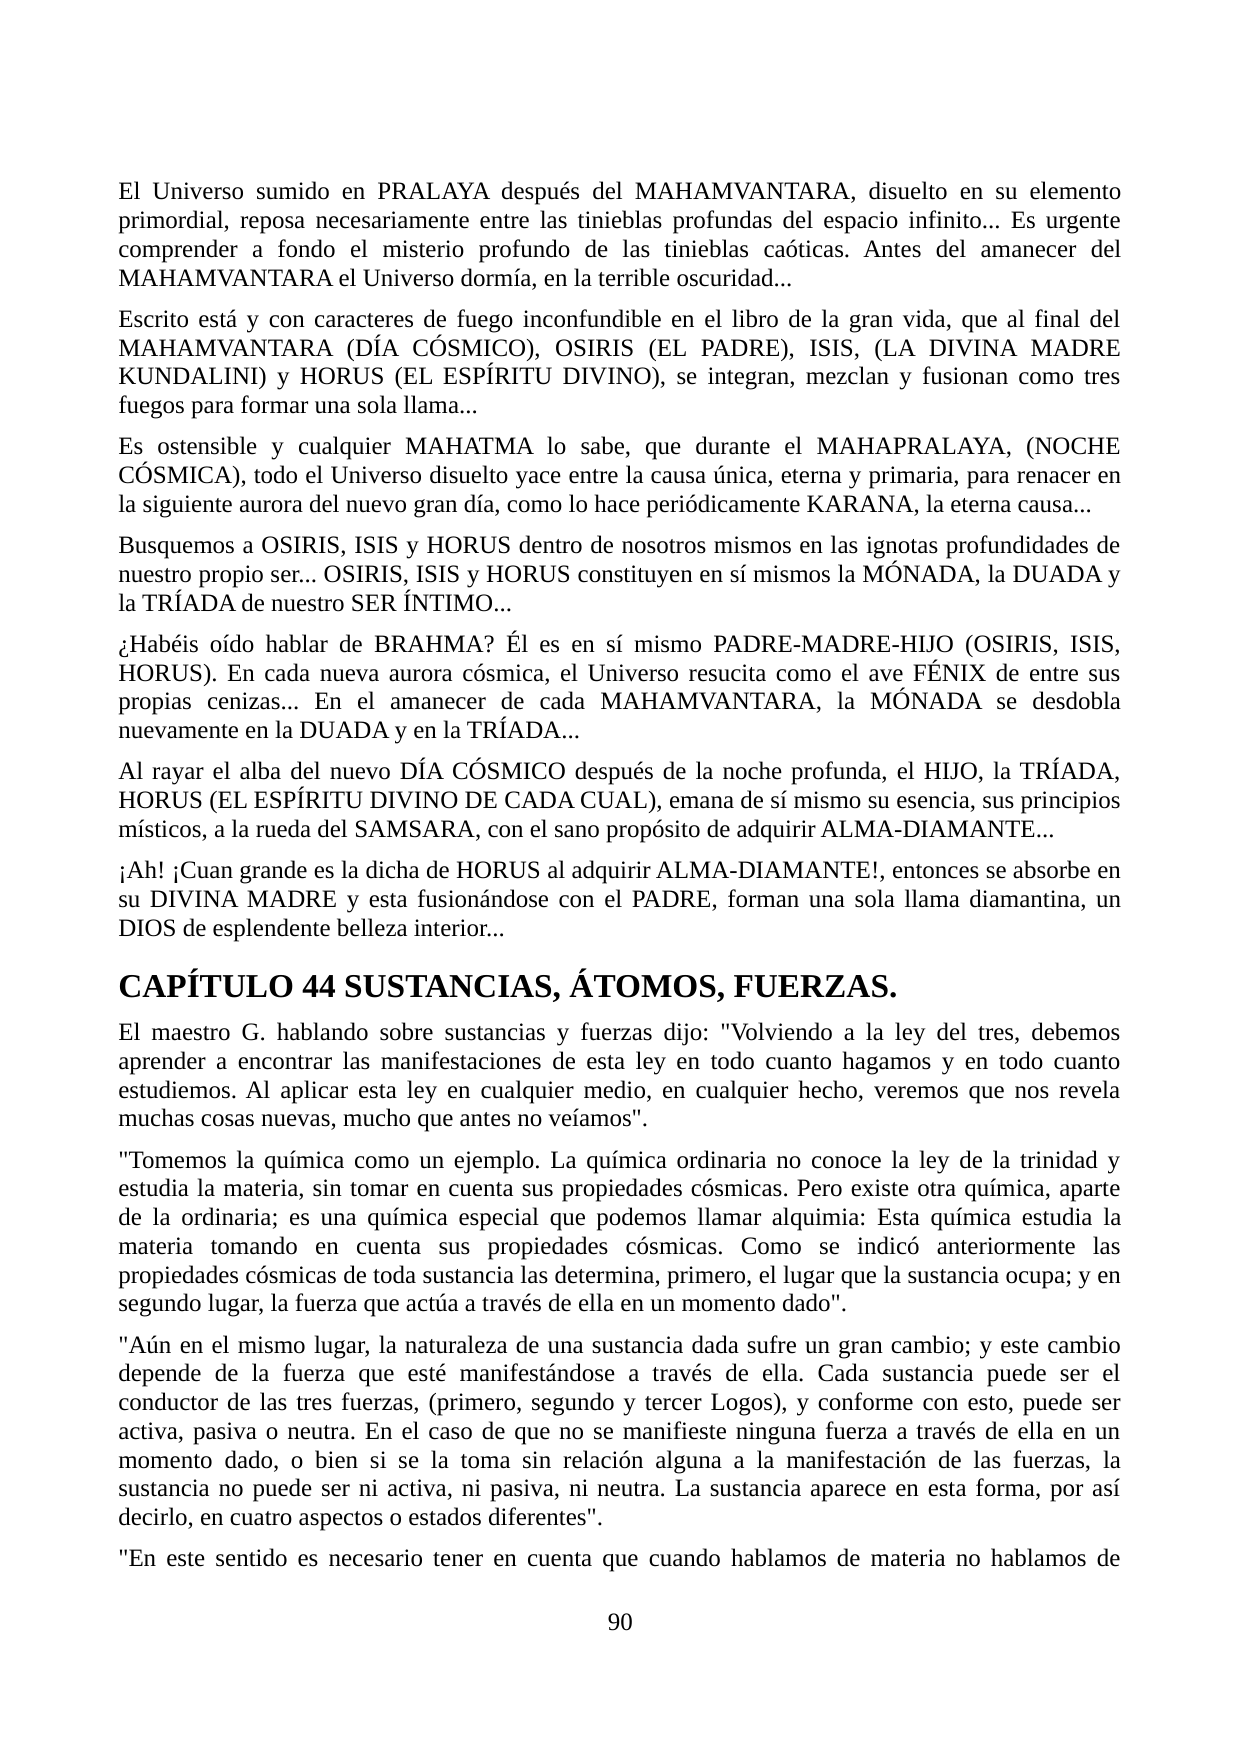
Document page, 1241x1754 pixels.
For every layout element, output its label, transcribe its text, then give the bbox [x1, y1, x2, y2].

text "Aún en el mismo lugar, la naturaleza de una sustancia dada sufre un gran cambio; y este cambio depende de la fuerza que esté manifestándose a través de ella. Cada sustancia puede ser el conductor de las tres fuerzas, (primero, segundo y tercer Logos), y conforme con esto, puede ser activa, pasiva o neutra. En el caso de que no se manifieste ninguna fuerza a través de ella en un momento dado, o bien si se la toma sin relación alguna a la manifestación de las fuerzas, la sustancia no puede ser ni activa, ni pasiva, ni neutra. La sustancia aparece en esta forma, por así decirlo, en cuatro aspectos o estados diferentes". [118, 1330, 1122, 1531]
text Escrito está y con caracteres de fuego inconfundible en el libro de la gran vida, que al final del MAHAMVANTARA (DÍA CÓSMICO), OSIRIS (EL PADRE), ISIS, (LA DIVINA MADRE KUNDALINI) y HORUS (EL ESPÍRITU DIVINO), se integran, mezclan y fusionan como tres fuegos para formar una sola llama... [118, 304, 1122, 419]
text El maestro G. hablando sobre sustancias y fuerzas dijo: "Volviendo a la ley del tres, debemos aprender a encontrar las manifestaciones de esta ley en todo cuanto hagamos y en todo cuanto estudiemos. Al aplicar esta ley en cualquier medio, en cualquier hecho, veremos que nos revela muchas cosas nuevas, mucho que antes no veíamos". [118, 1017, 1122, 1132]
text El Universo sumido en PRALAYA después del MAHAMVANTARA, disuelto en su elemento primordial, reposa necesariamente entre las tinieblas profundas del espacio infinito... Es urgente comprender a fondo el misterio profundo de las tinieblas caóticas. Antes del amanecer del MAHAMVANTARA el Universo dormía, en la terrible oscuridad... [118, 176, 1122, 291]
text "En este sentido es necesario tener en cuenta que cuando hablamos de materia no hablamos de [118, 1543, 1122, 1572]
text Es ostensible y cualquier MAHATMA lo sabe, que durante el MAHAPRALAYA, (NOCHE CÓSMICA), todo el Universo disuelto yace entre la causa única, eterna y primaria, para renacer en la siguiente aurora del nuevo gran día, como lo hace periódicamente KARANA, la eterna causa... [118, 431, 1122, 518]
text Al rayar el alba del nuevo DÍA CÓSMICO después de la noche profunda, el HIJO, la TRÍADA, HORUS (EL ESPÍRITU DIVINO DE CADA CUAL), emana de sí mismo su esencia, sus principios místicos, a la rueda del SAMSARA, con el sano propósito de adquirir ALMA-DIAMANTE... [118, 756, 1122, 843]
text "Tomemos la química como un ejemplo. La química ordinaria no conoce la ley de la trinidad y estudia la materia, sin tomar en cuenta sus propiedades cósmicas. Pero existe otra química, aparte de la ordinaria; es una química especial que podemos llamar alquimia: Esta química estudia la materia tomando en cuenta sus propiedades cósmicas. Como se indicó anteriormente las propiedades cósmicas de toda sustancia las determina, primero, el lugar que la sustancia ocupa; y en segundo lugar, la fuerza que actúa a través de ella en un momento dado". [118, 1145, 1122, 1317]
text Busquemos a OSIRIS, ISIS y HORUS dentro de nosotros mismos en las ignotas profundidades de nuestro propio ser... OSIRIS, ISIS y HORUS constituyen en sí mismos la MÓNADA, la DUADA y la TRÍADA de nuestro SER ÍNTIMO... [118, 530, 1122, 616]
subtitle CAPÍTULO 44 SUSTANCIAS, ÁTOMOS, FUERZAS. [118, 966, 1122, 1005]
text ¿Habéis oído hablar de BRAHMA? Él es en sí mismo PADRE-MADRE-HIJO (OSIRIS, ISIS, HORUS). En cada nueva aurora cósmica, el Universo resucita como el ave FÉNIX de entre sus propias cenizas... En el amanecer de cada MAHAMVANTARA, la MÓNADA se desdobla nuevamente en la DUADA y en la TRÍADA... [118, 629, 1122, 744]
text ¡Ah! ¡Cuan grande es la dicha de HORUS al adquirir ALMA-DIAMANTE!, entonces se absorbe en su DIVINA MADRE y esta fusionándose con el PADRE, forman una sola llama diamantina, un DIOS de esplendente belleza interior... [118, 855, 1122, 941]
